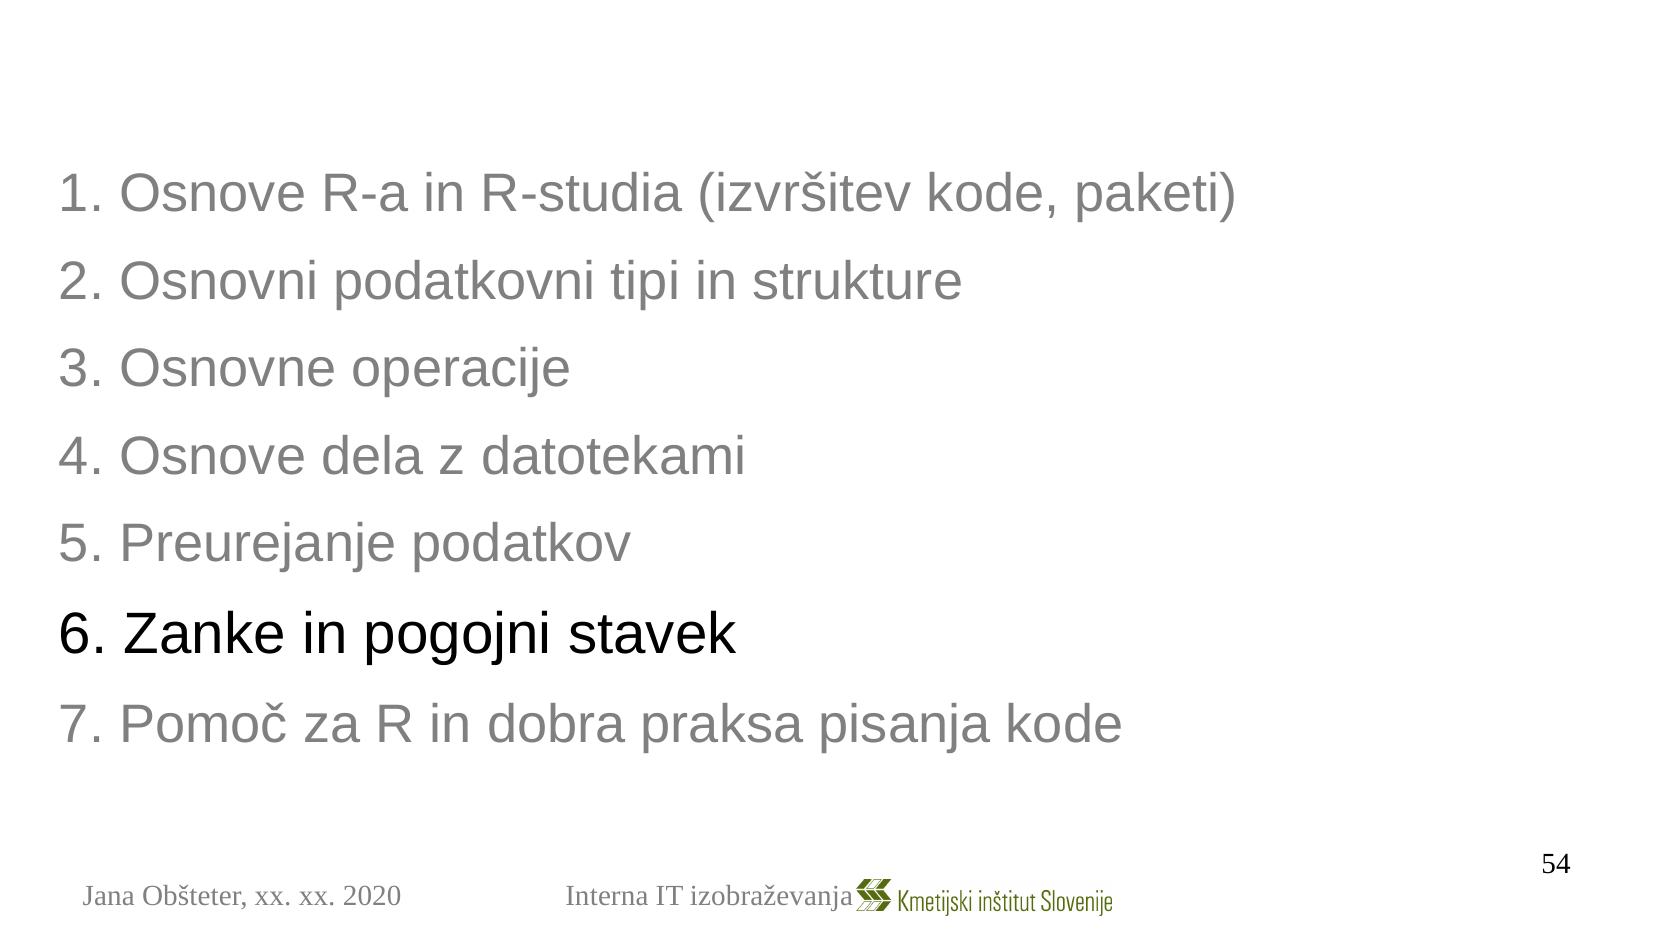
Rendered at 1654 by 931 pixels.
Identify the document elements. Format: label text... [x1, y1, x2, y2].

picture [856, 879, 1112, 916]
list 1. Osnove R-a in R-studia (izvršitev kode, paketi) 2. Osnovni podatkovni tipi in strukture 3. Osnovne operacije 4. Osnove dela z datotekami 5. Preurejanje podatkov 6. Zanke in pogojni stavek 7. Pomoč za R in dobra praksa pisanja kode [59, 153, 1619, 815]
